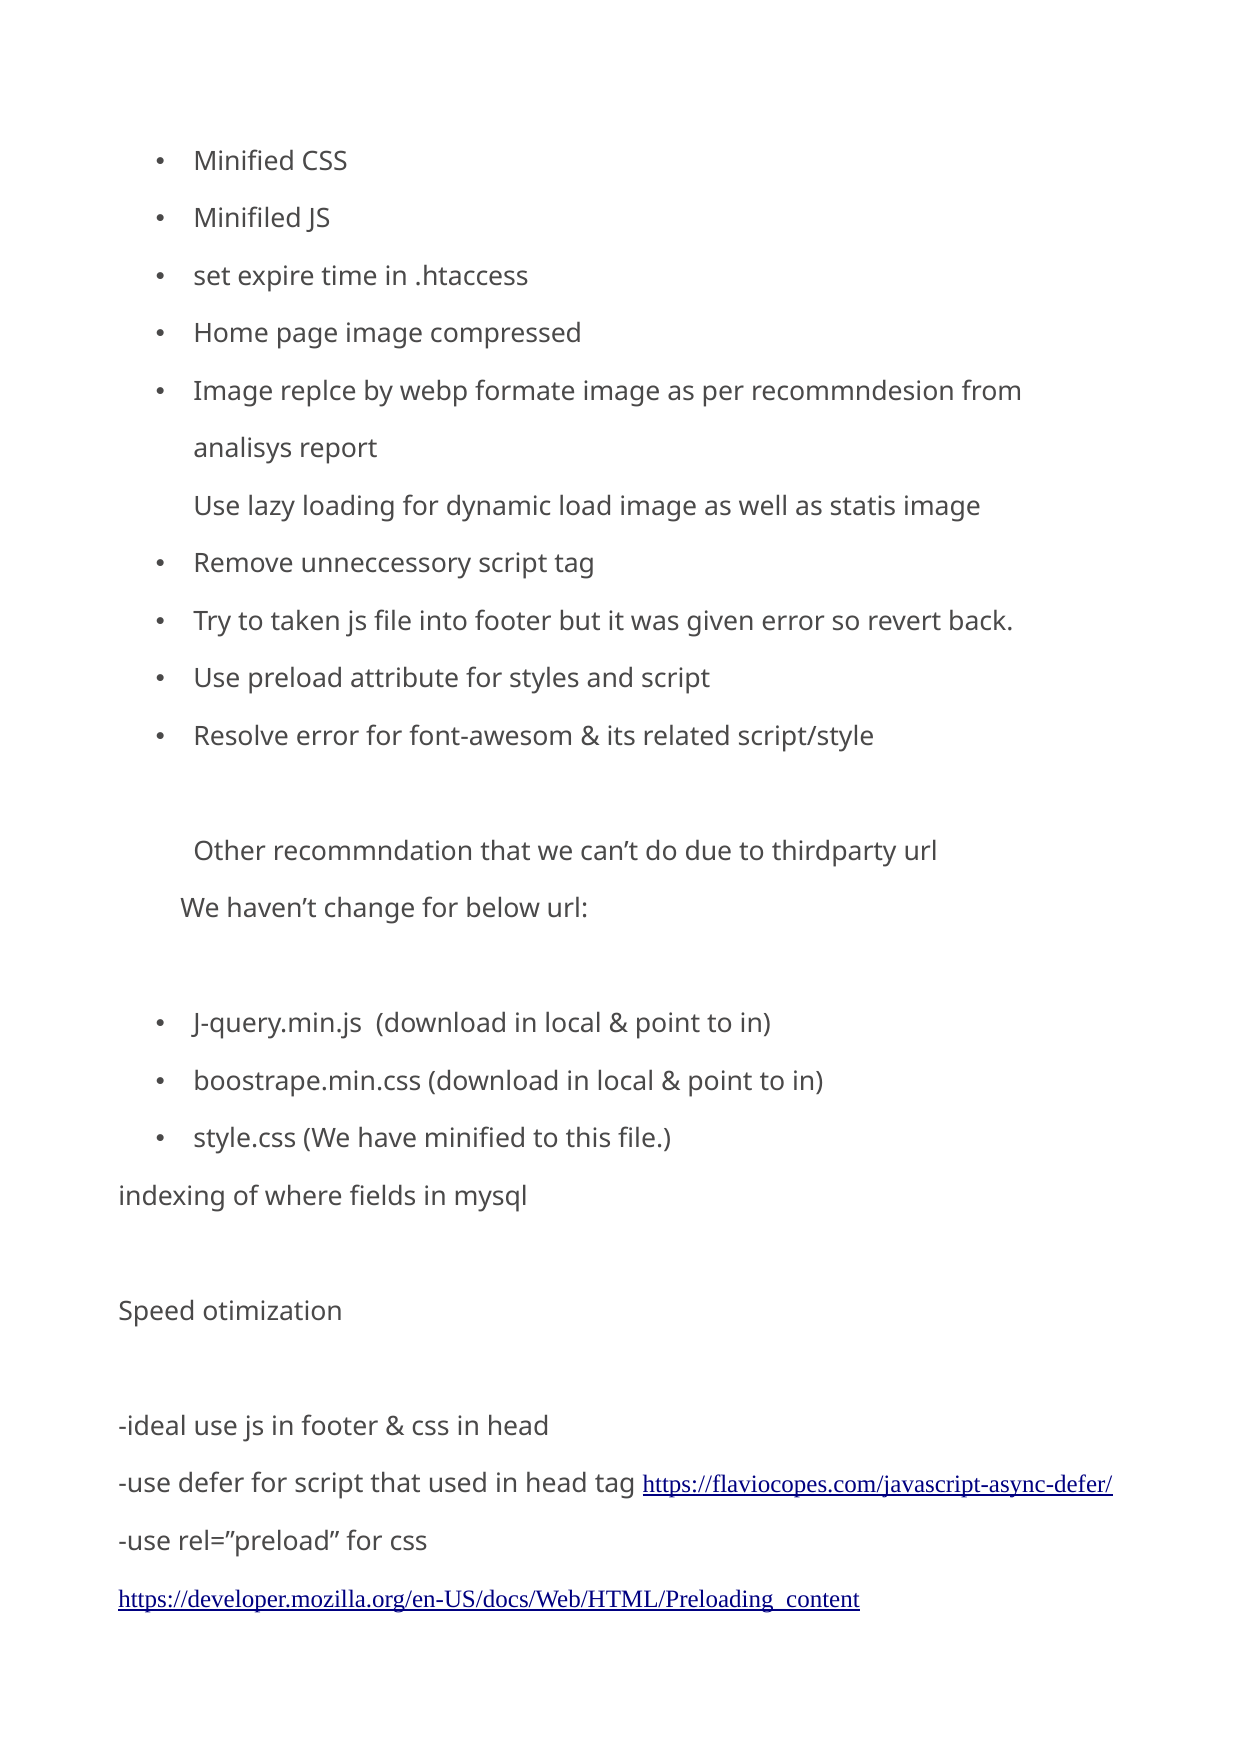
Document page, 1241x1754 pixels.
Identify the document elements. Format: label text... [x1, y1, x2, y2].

text indexing of where fields in mysql [118, 1155, 1122, 1213]
list Remove unneccessory script tag [156, 523, 1122, 580]
list Minified CSS [156, 118, 1122, 178]
list set expire time in .htaccess [156, 235, 1122, 293]
list Resolve error for font-awesom & its related script/style Other recommndation that we can’t do due to thirdparty url [156, 695, 1122, 868]
list Use preload attribute for styles and script [156, 638, 1122, 695]
list boostrape.min.css (download in local & point to in) [156, 1040, 1122, 1098]
text -ideal use js in footer & css in head [118, 1385, 1122, 1443]
text -use defer for script that used in head tag https://flaviocopes.com/javascript-async-defer/ [118, 1443, 1122, 1500]
list Image replce by webp formate image as per recommndesion from analisys report Use lazy loading for dynamic load image as well as statis image [156, 350, 1122, 523]
list Try to taken js file into footer but it was given error so revert back. [156, 580, 1122, 638]
list Home page image compressed [156, 293, 1122, 350]
text -use rel=”preload” for css https://developer.mozilla.org/en-US/docs/Web/HTML/Preloading_content [118, 1500, 1122, 1613]
text We haven’t change for below url: [118, 868, 1122, 925]
list Minifiled JS [156, 178, 1122, 235]
text Speed otimization [118, 1270, 1122, 1328]
list style.css (We have minified to this file.) [156, 1098, 1122, 1155]
list J-query.min.js (download in local & point to in) [156, 983, 1122, 1040]
